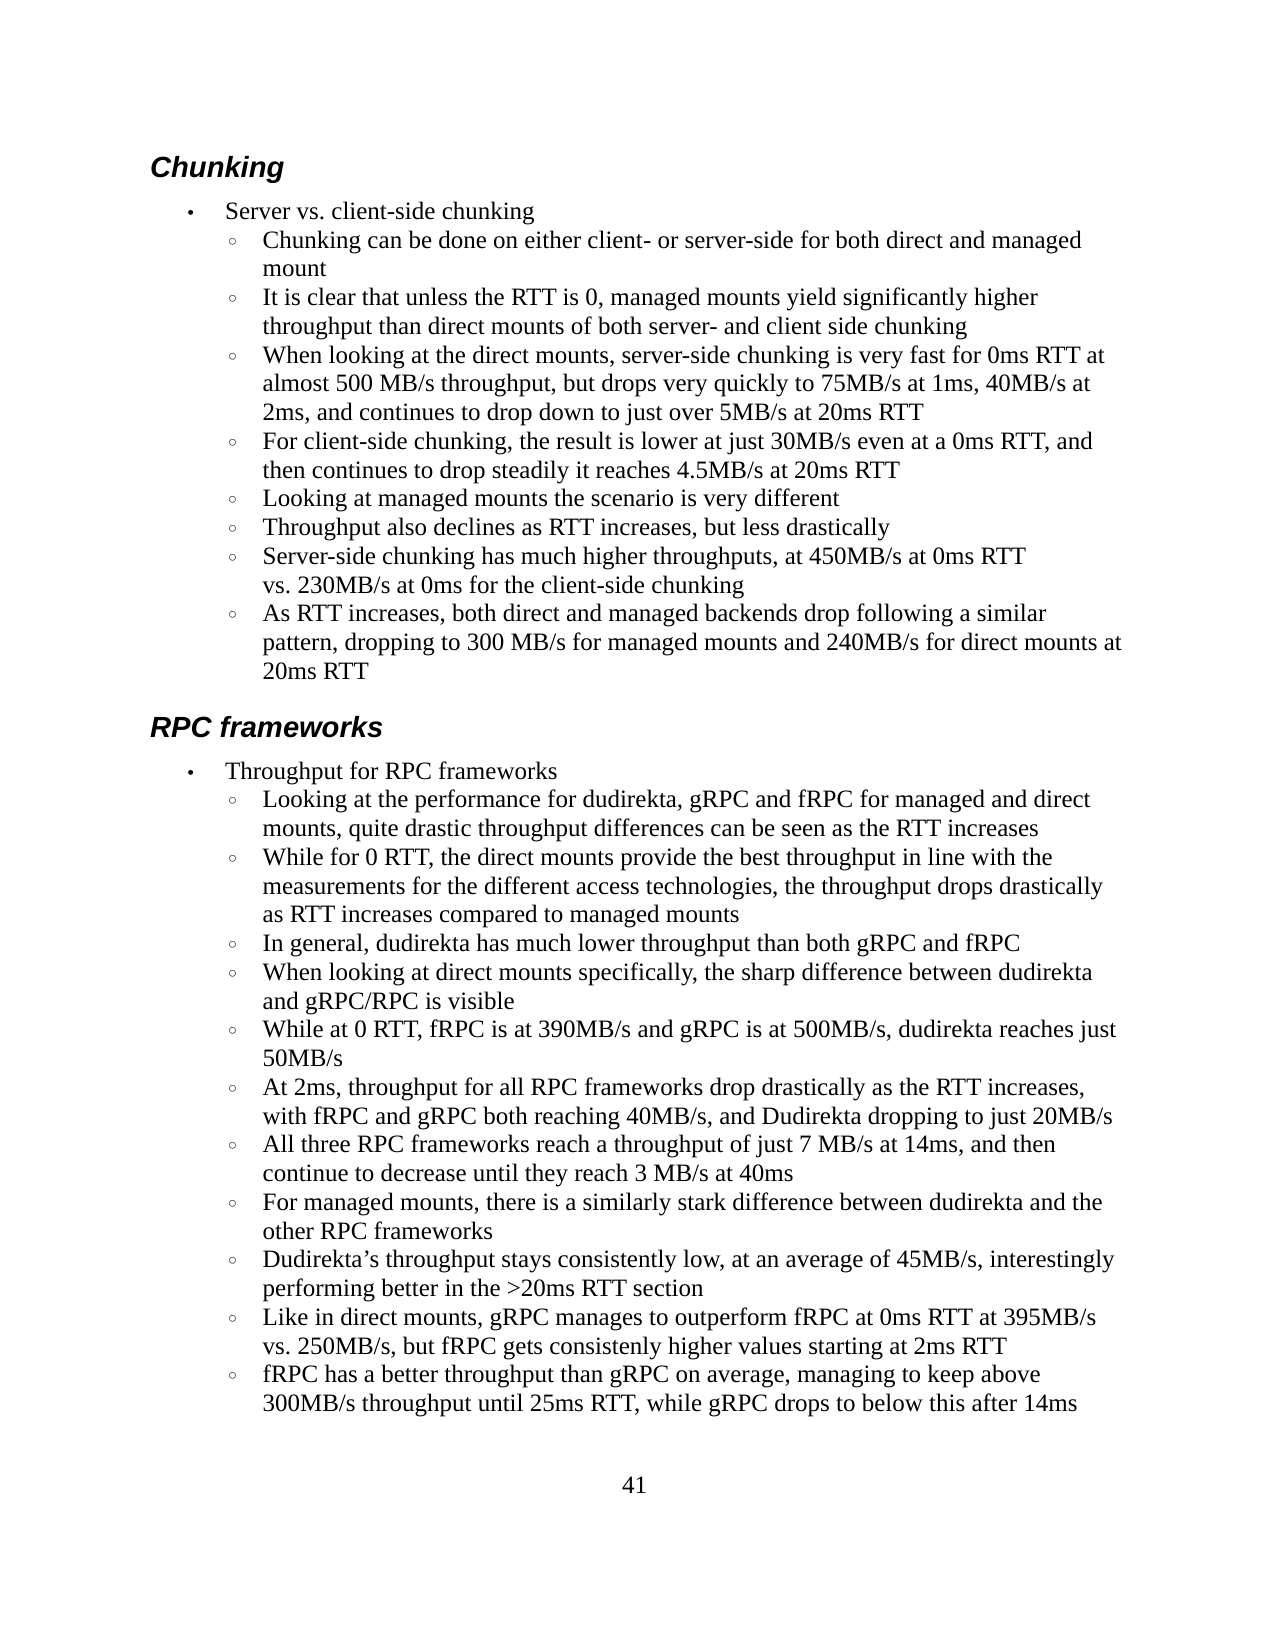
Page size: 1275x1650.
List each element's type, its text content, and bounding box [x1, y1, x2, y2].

list While for 0 RTT, the direct mounts provide the best throughput in line with the measurements for the different access technologies, the throughput drops drastically as RTT increases compared to managed mounts [225, 842, 1125, 928]
list fRPC has a better throughput than gRPC on average, managing to keep above 300MB/s throughput until 25ms RTT, while gRPC drops to below this after 14ms RTT [225, 1359, 1125, 1417]
list When looking at the direct mounts, server-side chunking is very fast for 0ms RTT at almost 500 MB/s throughput, but drops very quickly to 75MB/s at 1ms, 40MB/s at 2ms, and continues to drop down to just over 5MB/s at 20ms RTT [225, 340, 1125, 426]
subtitle Chunking [150, 150, 1125, 183]
list Looking at the performance for dudirekta, gRPC and fRPC for managed and direct mounts, quite drastic throughput differences can be seen as the RTT increases [225, 784, 1125, 842]
list Looking at managed mounts the scenario is very different [225, 483, 1125, 512]
list All three RPC frameworks reach a throughput of just 7 MB/s at 14ms, and then continue to decrease until they reach 3 MB/s at 40ms [225, 1129, 1125, 1187]
list For client-side chunking, the result is lower at just 30MB/s even at a 0ms RTT, and then continues to drop steadily it reaches 4.5MB/s at 20ms RTT [225, 426, 1125, 483]
list Dudirekta’s throughput stays consistently low, at an average of 45MB/s, interestingly performing better in the >20ms RTT section [225, 1244, 1125, 1302]
list As RTT increases, both direct and managed backends drop following a similar pattern, dropping to 300 MB/s for managed mounts and 240MB/s for direct mounts at 20ms RTT [225, 598, 1125, 685]
list Server-side chunking has much higher throughputs, at 450MB/s at 0ms RTT vs. 230MB/s at 0ms for the client-side chunking [225, 541, 1125, 598]
list Throughput also declines as RTT increases, but less drastically [225, 512, 1125, 541]
list Throughput for RPC frameworks [187, 756, 1125, 784]
list It is clear that unless the RTT is 0, managed mounts yield significantly higher throughput than direct mounts of both server- and client side chunking [225, 282, 1125, 340]
list For managed mounts, there is a similarly stark difference between dudirekta and the other RPC frameworks [225, 1187, 1125, 1244]
list When looking at direct mounts specifically, the sharp difference between dudirekta and gRPC/RPC is visible [225, 957, 1125, 1014]
subtitle RPC frameworks [150, 710, 1125, 743]
list At 2ms, throughput for all RPC frameworks drop drastically as the RTT increases, with fRPC and gRPC both reaching 40MB/s, and Dudirekta dropping to just 20MB/s [225, 1072, 1125, 1129]
list Like in direct mounts, gRPC manages to outperform fRPC at 0ms RTT at 395MB/s vs. 250MB/s, but fRPC gets consistenly higher values starting at 2ms RTT [225, 1302, 1125, 1359]
list While at 0 RTT, fRPC is at 390MB/s and gRPC is at 500MB/s, dudirekta reaches just 50MB/s [225, 1014, 1125, 1072]
list In general, dudirekta has much lower throughput than both gRPC and fRPC [225, 928, 1125, 957]
list Chunking can be done on either client- or server-side for both direct and managed mount [225, 225, 1125, 282]
list Server vs. client-side chunking [187, 196, 1125, 225]
